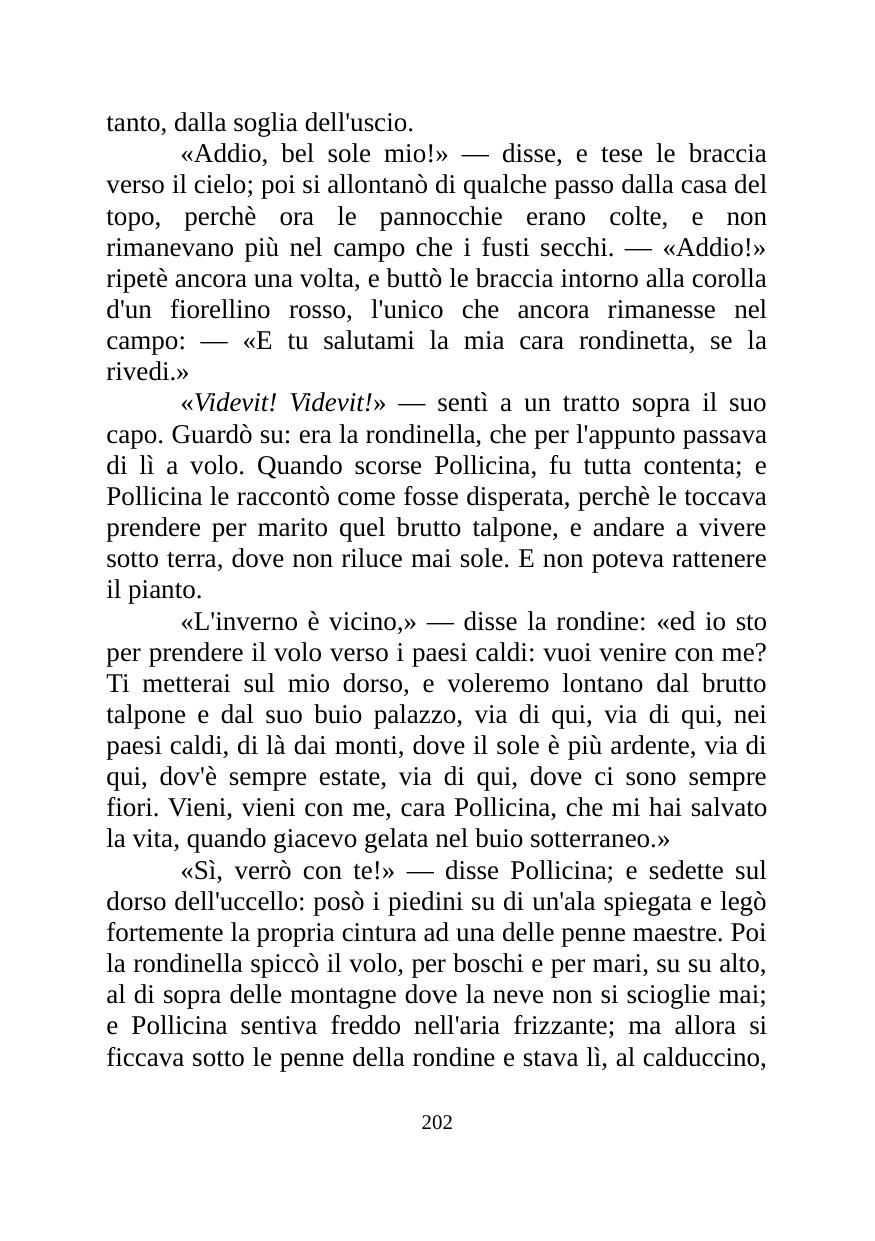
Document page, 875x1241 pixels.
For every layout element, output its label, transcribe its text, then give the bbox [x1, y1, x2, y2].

text «L'inverno è vicino,» — disse la rondine: «ed io sto per prendere il volo verso i paesi caldi: vuoi venire con me? Ti metterai sul mio dorso, e voleremo lontano dal brutto talpone e dal suo buio palazzo, via di qui, via di qui, nei paesi caldi, di là dai monti, dove il sole è più ardente, via di qui, dov'è sempre estate, via di qui, dove ci sono sempre fiori. Vieni, vieni con me, cara Pollicina, che mi hai salvato la vita, quando giacevo gelata nel buio sotterraneo.» [106, 604, 768, 854]
text «Videvit! Videvit!» — sentì a un tratto sopra il suo capo. Guardò su: era la rondinella, che per l'appunto passava di lì a volo. Quando scorse Pollicina, fu tutta contenta; e Pollicina le raccontò come fosse disperata, perchè le toccava prendere per marito quel brutto talpone, e andare a vivere sotto terra, dove non riluce mai sole. E non poteva rattenere il pianto. [106, 387, 768, 604]
text «Sì, verrò con te!» — disse Pollicina; e sedette sul dorso dell'uccello: posò i piedini su di un'ala spiegata e legò fortemente la propria cintura ad una delle penne maestre. Poi la rondinella spiccò il volo, per boschi e per mari, su su alto, al di sopra delle montagne dove la neve non si scioglie mai; e Pollicina sentiva freddo nell'aria frizzante; ma allora si ficcava sotto le penne della rondine e stava lì, al calduccino, [106, 854, 768, 1072]
text «Addio, bel sole mio!» — disse, e tese le braccia verso il cielo; poi si allontanò di qualche passo dalla casa del topo, perchè ora le pannocchie erano colte, e non rimanevano più nel campo che i fusti secchi. — «Addio!» ripetè ancora una volta, e buttò le braccia intorno alla corolla d'un fiorellino rosso, l'unico che ancora rimanesse nel campo: — «E tu salutami la mia cara rondinetta, se la rivedi.» [106, 137, 768, 387]
text tanto, dalla soglia dell'uscio. [106, 106, 768, 137]
